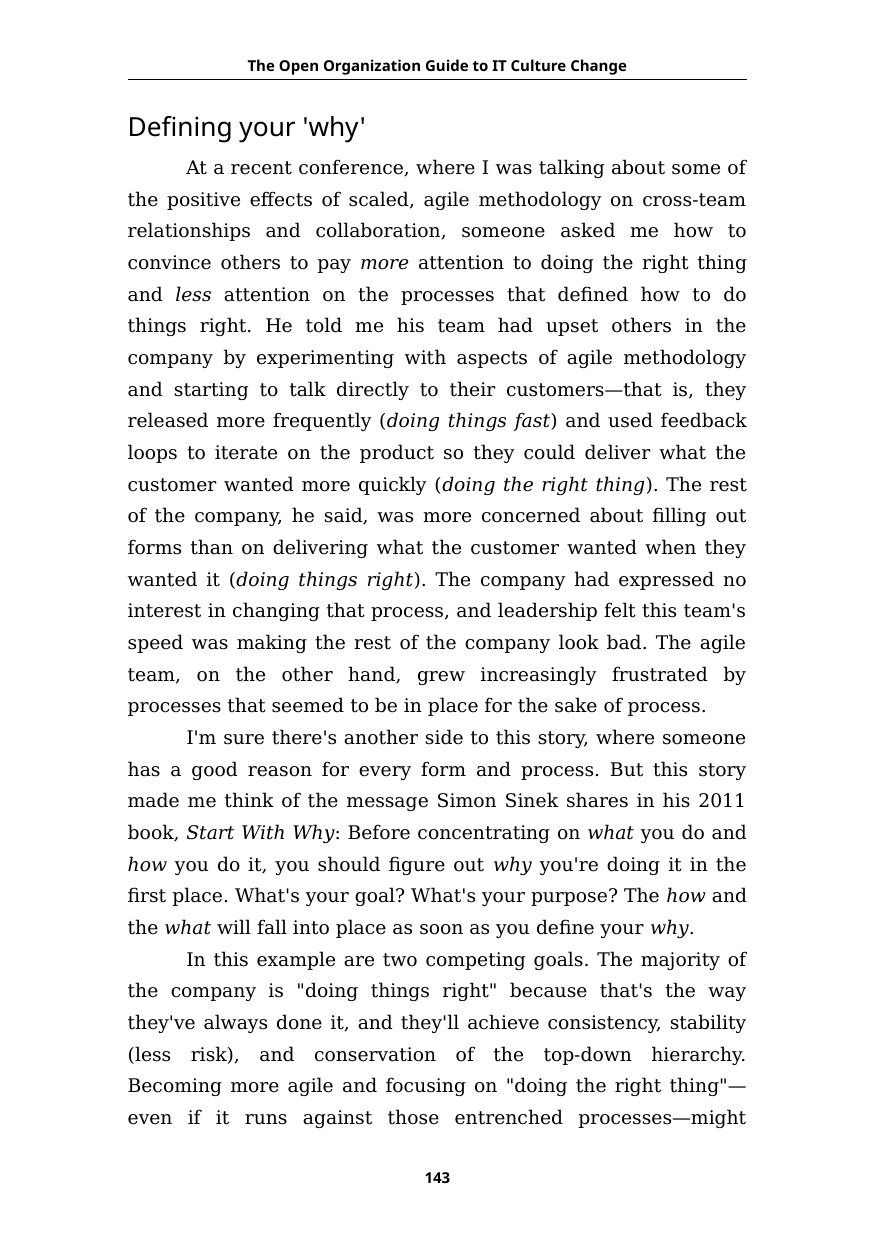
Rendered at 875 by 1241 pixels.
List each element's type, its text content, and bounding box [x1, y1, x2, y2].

text In this example are two competing goals. The majority of the company is "doing things right" because that's the way they've always done it, and they'll achieve consistency, stability (less risk), and conservation of the top-down hierarchy. Becoming more agile and focusing on "doing the right thing"—even if it runs against those entrenched processes—might [127, 949, 747, 1129]
text I'm sure there's another side to this story, where someone has a good reason for every form and process. But this story made me think of the message Simon Sinek shares in his 2011 book, Start With Why: Before concentrating on what you do and how you do it, you should figure out why you're doing it in the first place. What's your goal? What's your purpose? The how and the what will fall into place as soon as you define your why. [127, 727, 747, 939]
text At a recent conference, where I was talking about some of the positive effects of scaled, agile methodology on cross-team relationships and collaboration, someone asked me how to convince others to pay more attention to doing the right thing and less attention on the processes that defined how to do things right. He told me his team had upset others in the company by experimenting with aspects of agile methodology and starting to talk directly to their customers—that is, they released more frequently (doing things fast) and used feedback loops to iterate on the product so they could deliver what the customer wanted more quickly (doing the right thing). The rest of the company, he said, was more concerned about filling out forms than on delivering what the customer wanted when they wanted it (doing things right). The company had expressed no interest in changing that process, and leadership felt this team's speed was making the rest of the company look bad. The agile team, on the other hand, grew increasingly frustrated by processes that seemed to be in place for the sake of process. [127, 157, 747, 717]
subtitle Defining your 'why' [127, 109, 747, 144]
